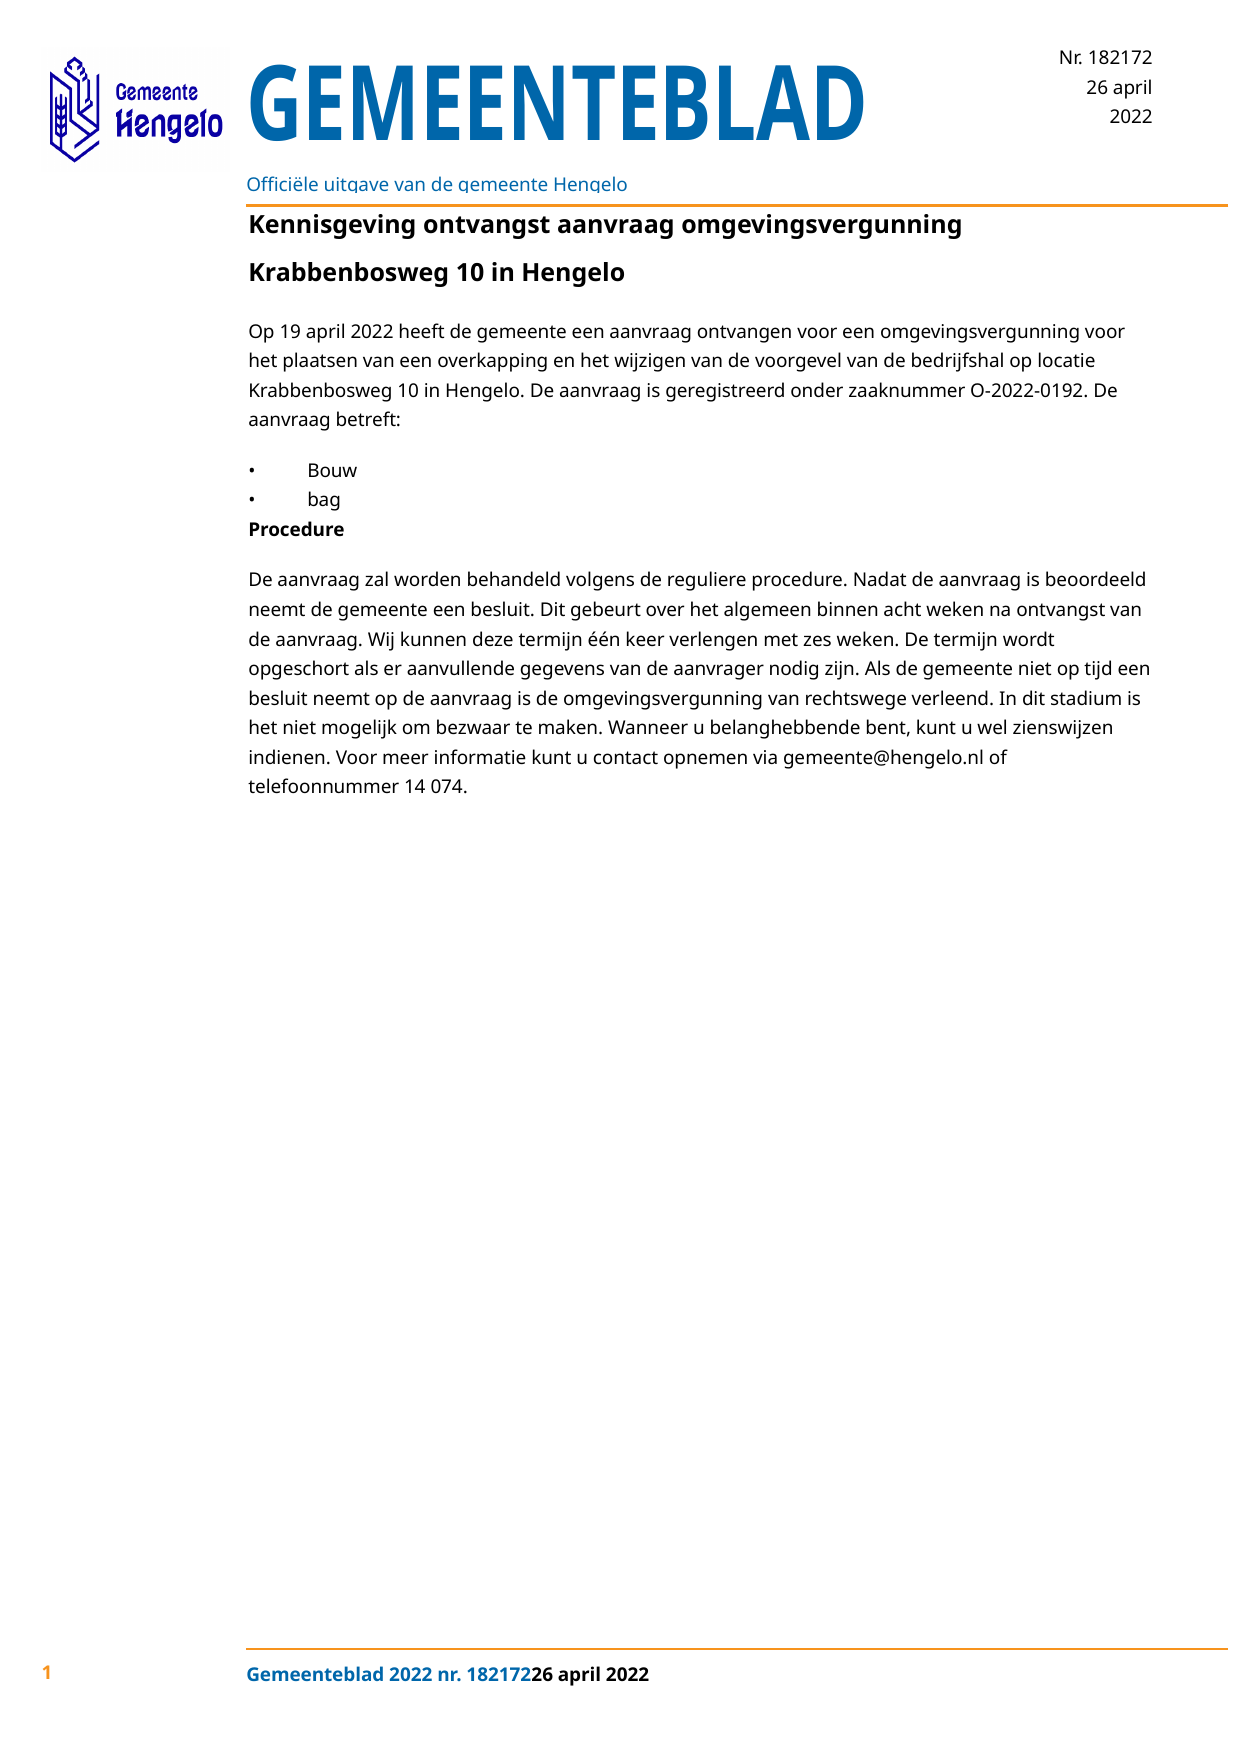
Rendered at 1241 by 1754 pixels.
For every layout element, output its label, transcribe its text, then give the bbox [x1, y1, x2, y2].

picture [41, 47, 231, 172]
text De aanvraag zal worden behandeld volgens de reguliere procedure. Nadat de aanvraag is beoordeeld neemt de gemeente een besluit. Dit gebeurt over het algemeen binnen acht weken na ontvangst van de aanvraag. Wij kunnen deze termijn één keer verlengen met zes weken. De termijn wordt opgeschort als er aanvullende gegevens van de aanvrager nodig zijn. Als de gemeente niet op tijd een besluit neemt op de aanvraag is de omgevingsvergunning van rechtswege verleend. In dit stadium is het niet mogelijk om bezwaar te maken. Wanneer u belanghebbende bent, kunt u wel zienswijzen indienen. Voor meer informatie kunt u contact opnemen via gemeente@hengelo.nl of telefoonnummer 14 074. [248, 567, 1152, 799]
list Bouw [248, 457, 1152, 483]
text Kennisgeving ontvangst aanvraag omgevingsvergunning Krabbenbosweg 10 in Hengelo [248, 207, 1152, 288]
text Op 19 april 2022 heeft de gemeente een aanvraag ontvangen voor een omgevingsvergunning voor het plaatsen van een overkapping en het wijzigen van de voorgevel van de bedrijfshal op locatie Krabbenbosweg 10 in Hengelo. De aanvraag is geregistreerd onder zaaknummer O-2022-0192. De aanvraag betreft: [248, 318, 1152, 432]
list bag [248, 487, 1152, 512]
text Procedure [248, 516, 1152, 542]
